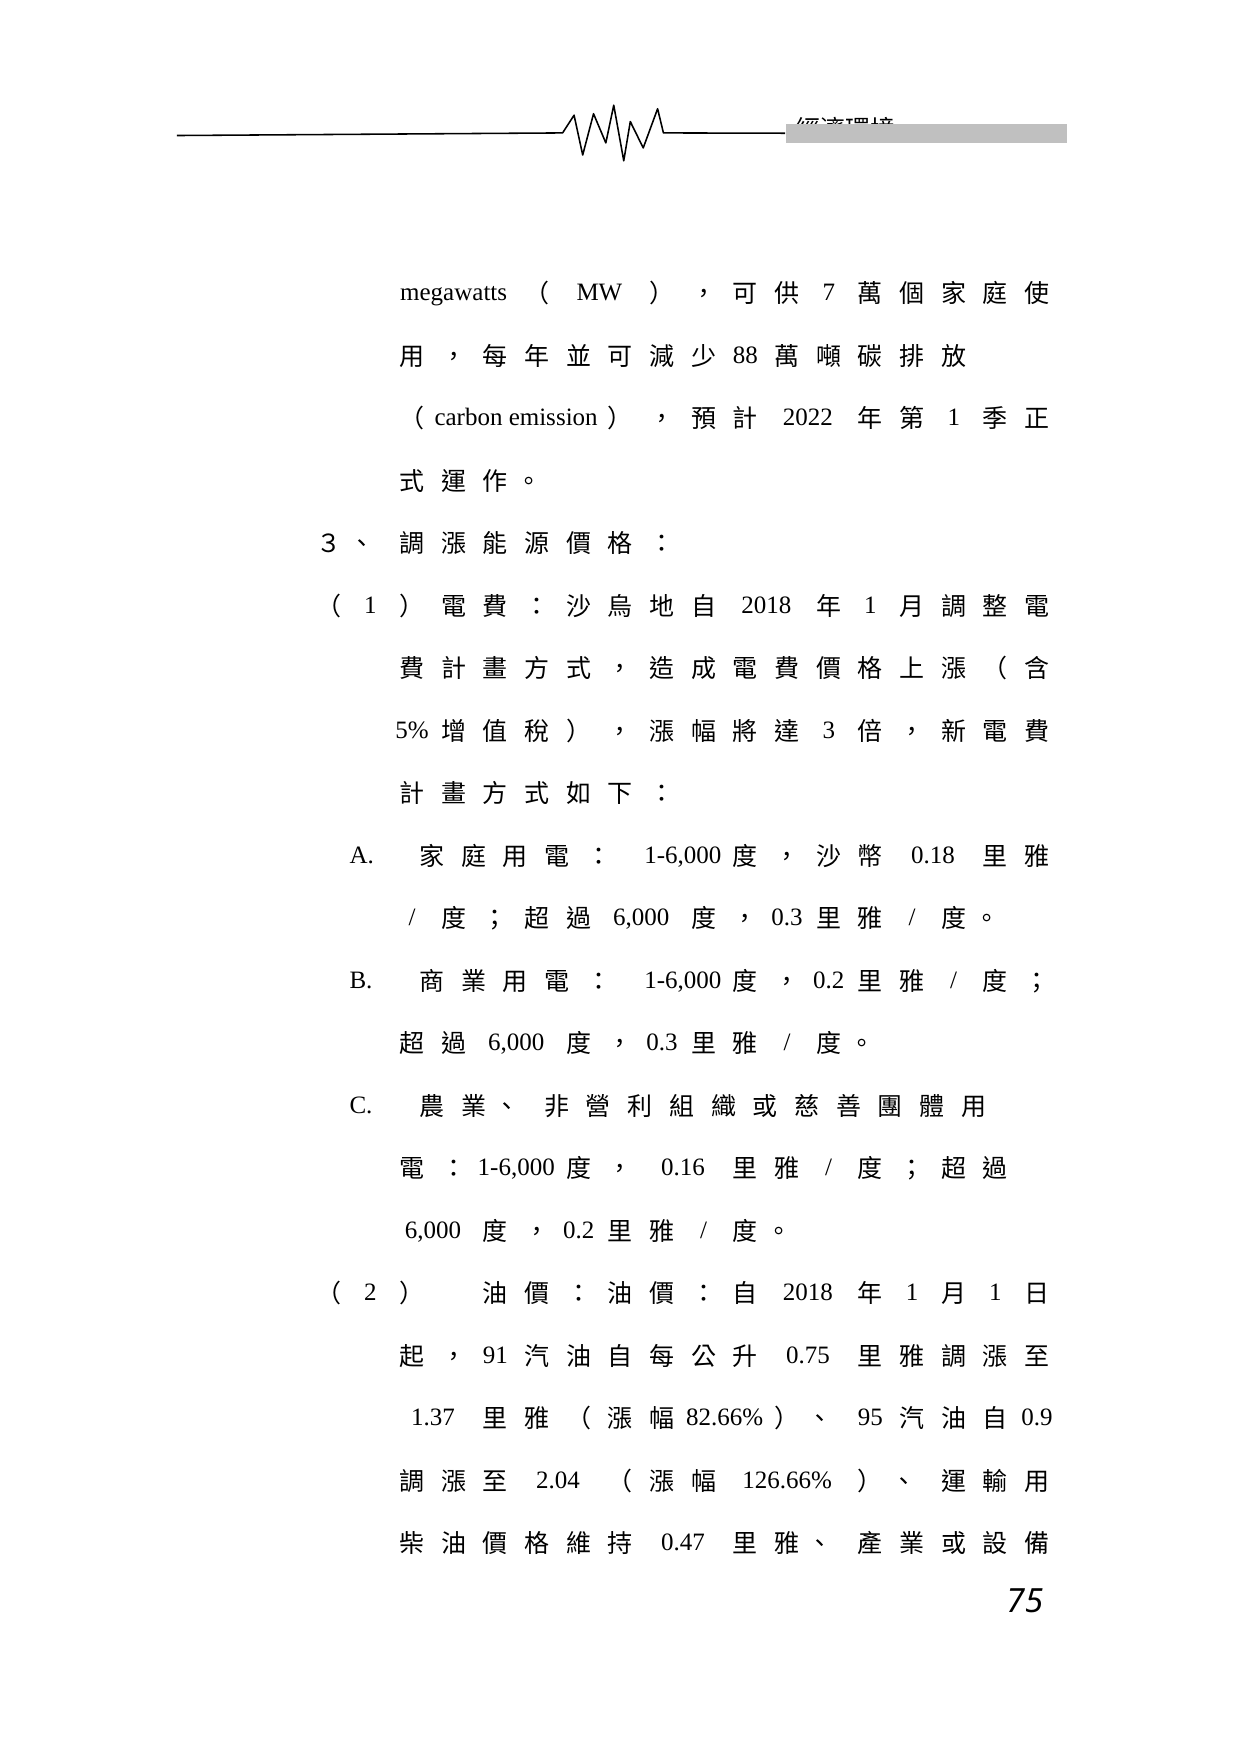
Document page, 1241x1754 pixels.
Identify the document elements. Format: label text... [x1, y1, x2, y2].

text A. 家庭用電：1-6,000度，沙幣0.18里雅/度；超過6,000度，0.3里雅/度。 [330, 813, 1058, 938]
text C. 農業、非營利組織或慈善團體用電：1-6,000度，0.16里雅/度；超過6,000度，0.2里雅/度。 [330, 1063, 1058, 1250]
text （2） 油價：油價：自2018年1月1日起，91汽油自每公升0.75里雅調漲至1.37里雅（漲幅82.66%）、95汽油自0.9調漲至2.04（漲幅126.66%）、運輸用柴油價格維持0.47里雅、產業或設備 [306, 1250, 1058, 1563]
text B. 商業用電：1-6,000度，0.2里雅/度；超過6,000度，0.3里雅/度。 [330, 938, 1058, 1063]
text ３、調漲能源價格： [281, 500, 1058, 563]
text （1）電費：沙烏地自2018年1月調整電費計畫方式，造成電費價格上漲（含5%增值稅），漲幅將達3倍，新電費計畫方式如下： [306, 563, 1058, 813]
text megawatts（MW），可供7萬個家庭使用，每年並可減少88萬噸碳排放（carbon emission），預計2022年第1季正式運作。 [330, 250, 1058, 500]
